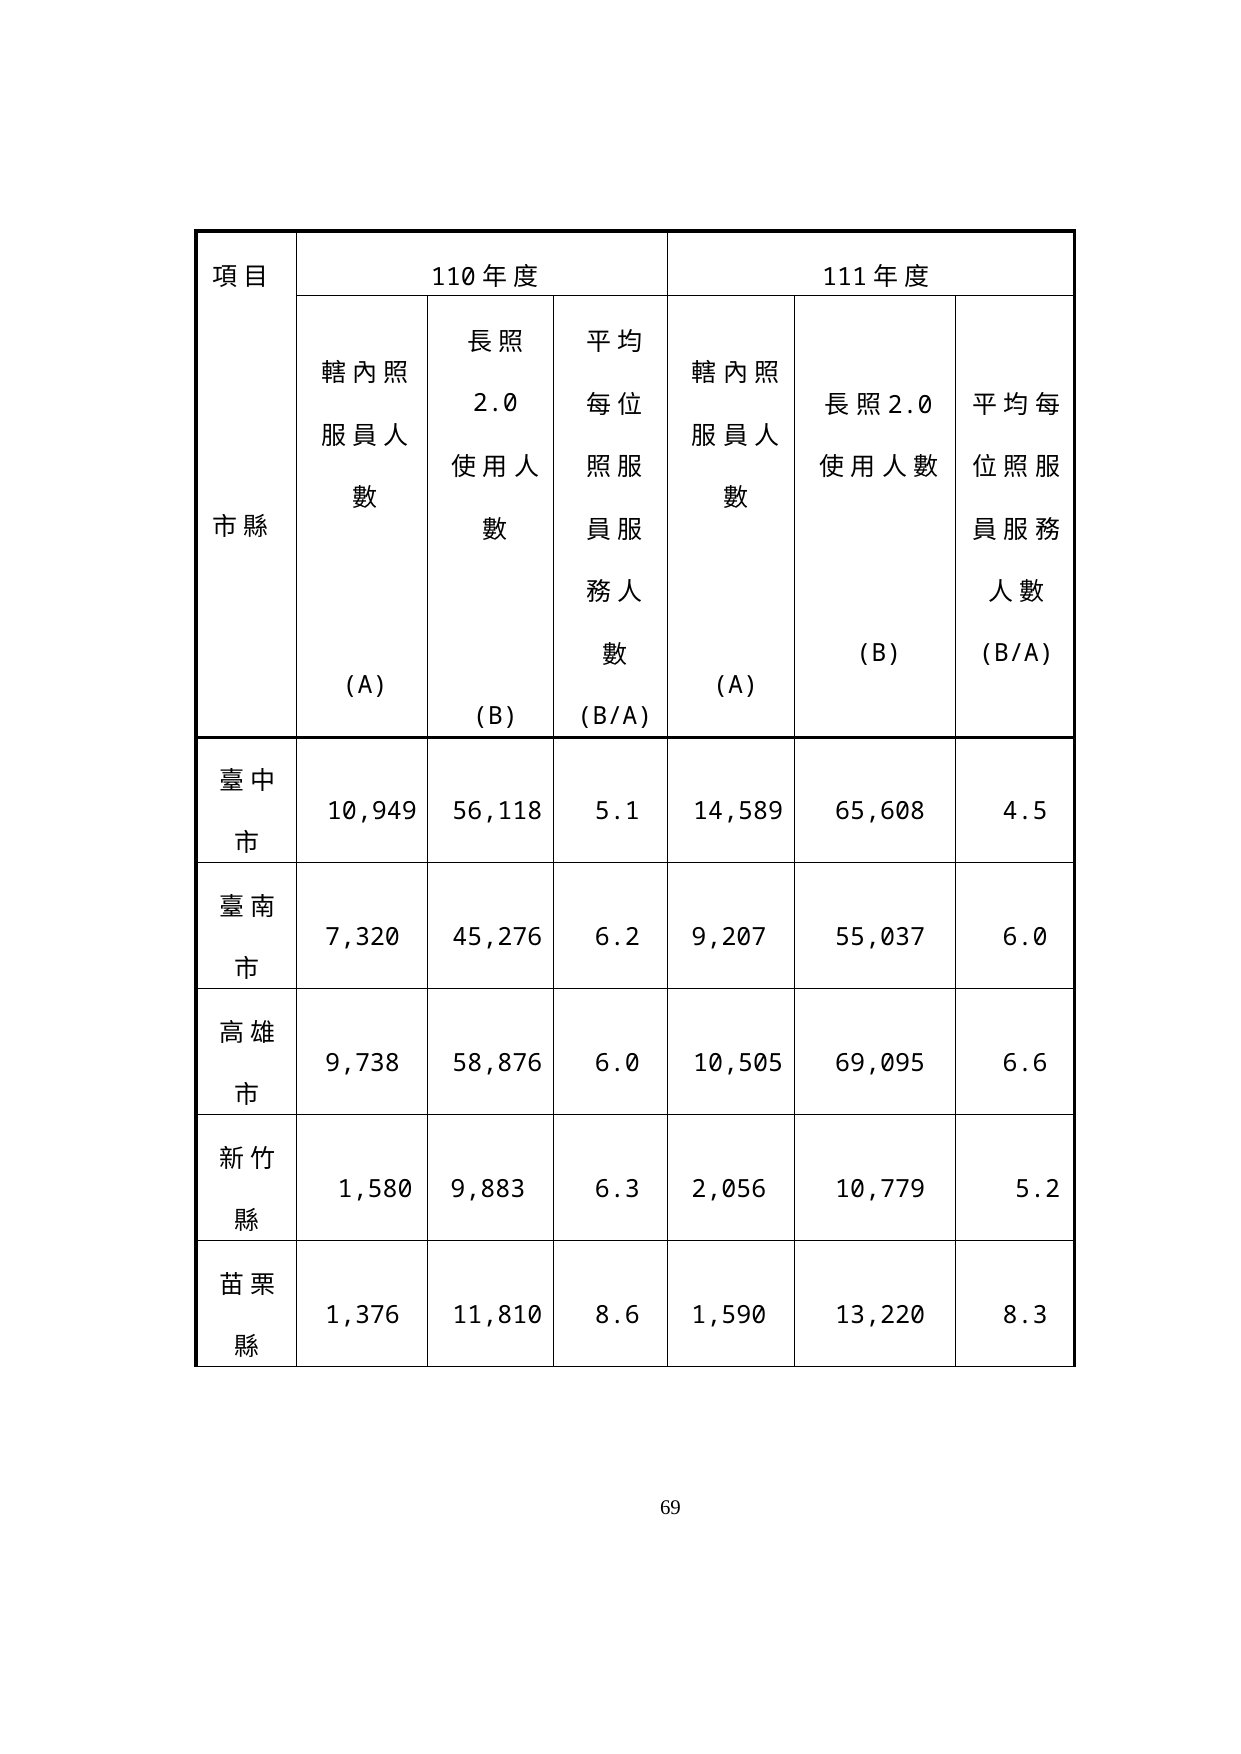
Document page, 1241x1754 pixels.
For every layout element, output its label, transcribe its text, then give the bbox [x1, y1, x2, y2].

table_cell 11,810 [428, 1241, 553, 1366]
table_header 110年度 [297, 233, 667, 295]
table_cell 臺中市 [198, 739, 296, 862]
table_cell 新竹縣 [198, 1115, 296, 1240]
table_cell 5.2 [956, 1115, 1073, 1240]
table_header 111年度 [668, 233, 1073, 295]
table_cell 6.0 [554, 989, 667, 1114]
table_cell 平均每位照服員服務人數 (B/A) [956, 296, 1073, 736]
table_cell 長照2.0 使用人數 (B) [428, 296, 553, 736]
table_cell 8.6 [554, 1241, 667, 1366]
table_cell 8.3 [956, 1241, 1073, 1366]
table_cell 轄內照服員人數 (A) [297, 296, 427, 736]
table_cell 10,949 [297, 739, 427, 862]
table_cell 14,589 [668, 739, 794, 862]
table_cell 平均每位照服員服務人數 (B/A) [554, 296, 667, 736]
table_cell 10,779 [795, 1115, 955, 1240]
table_cell 1,376 [297, 1241, 427, 1366]
table_cell 6.6 [956, 989, 1073, 1114]
table_cell 65,608 [795, 739, 955, 862]
table_cell 10,505 [668, 989, 794, 1114]
table_cell 6.0 [956, 863, 1073, 988]
table_cell 高雄市 [198, 989, 296, 1114]
table_cell 45,276 [428, 863, 553, 988]
table_cell 6.2 [554, 863, 667, 988]
table_cell 1,590 [668, 1241, 794, 1366]
table_cell 4.5 [956, 739, 1073, 862]
table_cell 56,118 [428, 739, 553, 862]
table_cell 臺南市 [198, 863, 296, 988]
table_header 項目 市縣 [198, 233, 296, 736]
table_cell 69,095 [795, 989, 955, 1114]
table_cell 1,580 [297, 1115, 427, 1240]
table_cell 9,738 [297, 989, 427, 1114]
table_cell 轄內照服員人數 (A) [668, 296, 794, 736]
table_cell 9,207 [668, 863, 794, 988]
table_cell 7,320 [297, 863, 427, 988]
table_cell 58,876 [428, 989, 553, 1114]
table_cell 苗栗縣 [198, 1241, 296, 1366]
table_cell 長照2.0 使用人數 (B) [795, 296, 955, 736]
table_cell 2,056 [668, 1115, 794, 1240]
table_cell 9,883 [428, 1115, 553, 1240]
table_cell 13,220 [795, 1241, 955, 1366]
table_cell 5.1 [554, 739, 667, 862]
table_cell 55,037 [795, 863, 955, 988]
table_cell 6.3 [554, 1115, 667, 1240]
